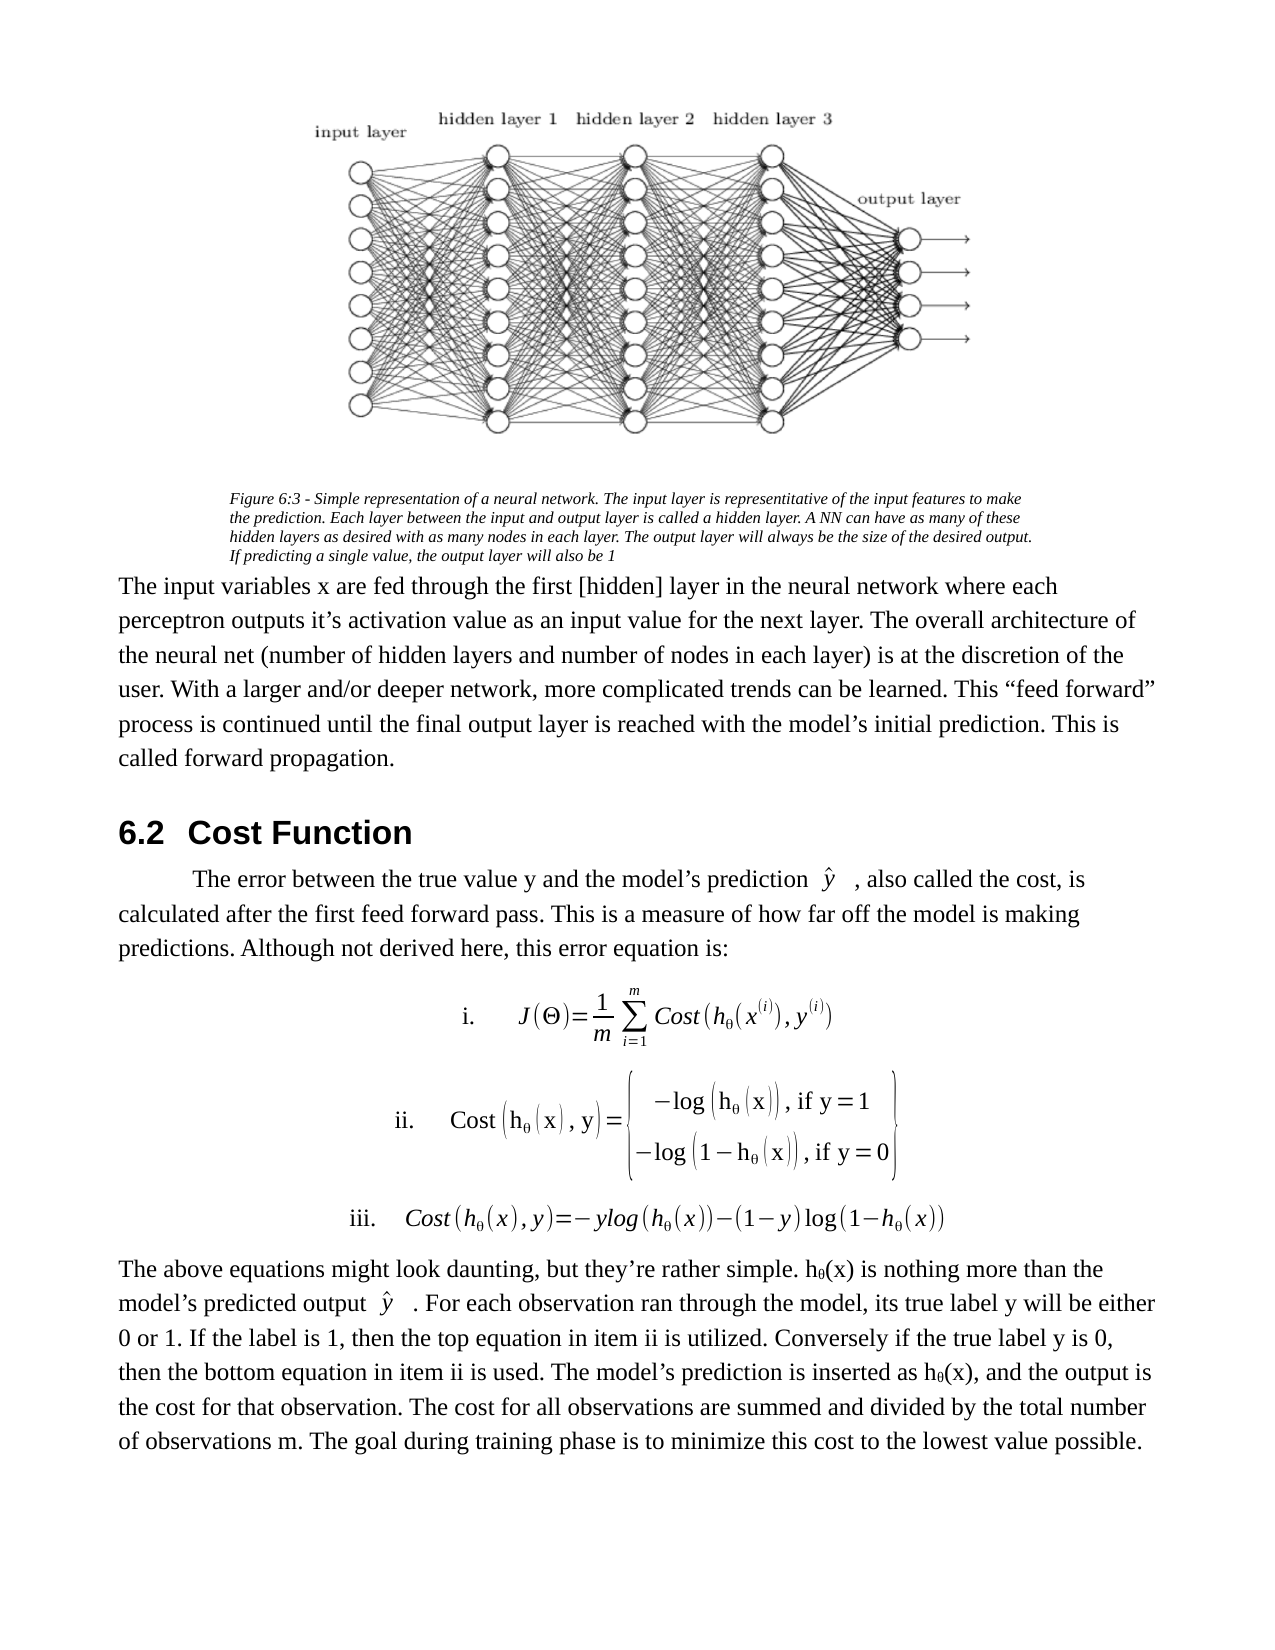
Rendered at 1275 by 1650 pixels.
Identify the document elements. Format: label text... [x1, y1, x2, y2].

subtitle Cost Function [118, 813, 1157, 852]
text The input variables x are fed through the first [hidden] layer in the neural network where each perceptron outputs it’s activation value as an input value for the next layer. The overall architecture of the neural net (number of hidden layers and number of nodes in each layer) is at the discretion of the user. With a larger and/or deeper network, more complicated trends can be learned. This “feed forward” process is continued until the final output layer is reached with the model’s initial prediction. This is called forward propagation. [118, 489, 1157, 772]
text The error between the true value y and the model’s prediction , also called the cost, is calculated after the first feed forward pass. This is a measure of how far off the model is making predictions. Although not derived here, this error equation is: [118, 864, 1157, 962]
text Figure 6:3 - Simple representation of a neural network. The input layer is representitative of the input features to make the prediction. Each layer between the input and output layer is called a hidden layer. A NN can have as many of these hidden layers as desired with as many nodes in each layer. The output layer will always be the size of the desired output. If predicting a single value, the output layer will also be 1 [229, 489, 1046, 565]
picture [229, 51, 1046, 489]
text The above equations might look daunting, but they’re rather simple. hθ(x) is nothing more than the model’s predicted output . For each observation ran through the model, its true label y will be either 0 or 1. If the label is 1, then the top equation in item ii is utilized. Conversely if the true label y is 0, then the bottom equation in item ii is used. The model’s prediction is inserted as hθ(x), and the output is the cost for that observation. The cost for all observations are summed and divided by the total number of observations m. The goal during training phase is to minimize this cost to the lowest value possible. [118, 1254, 1157, 1455]
